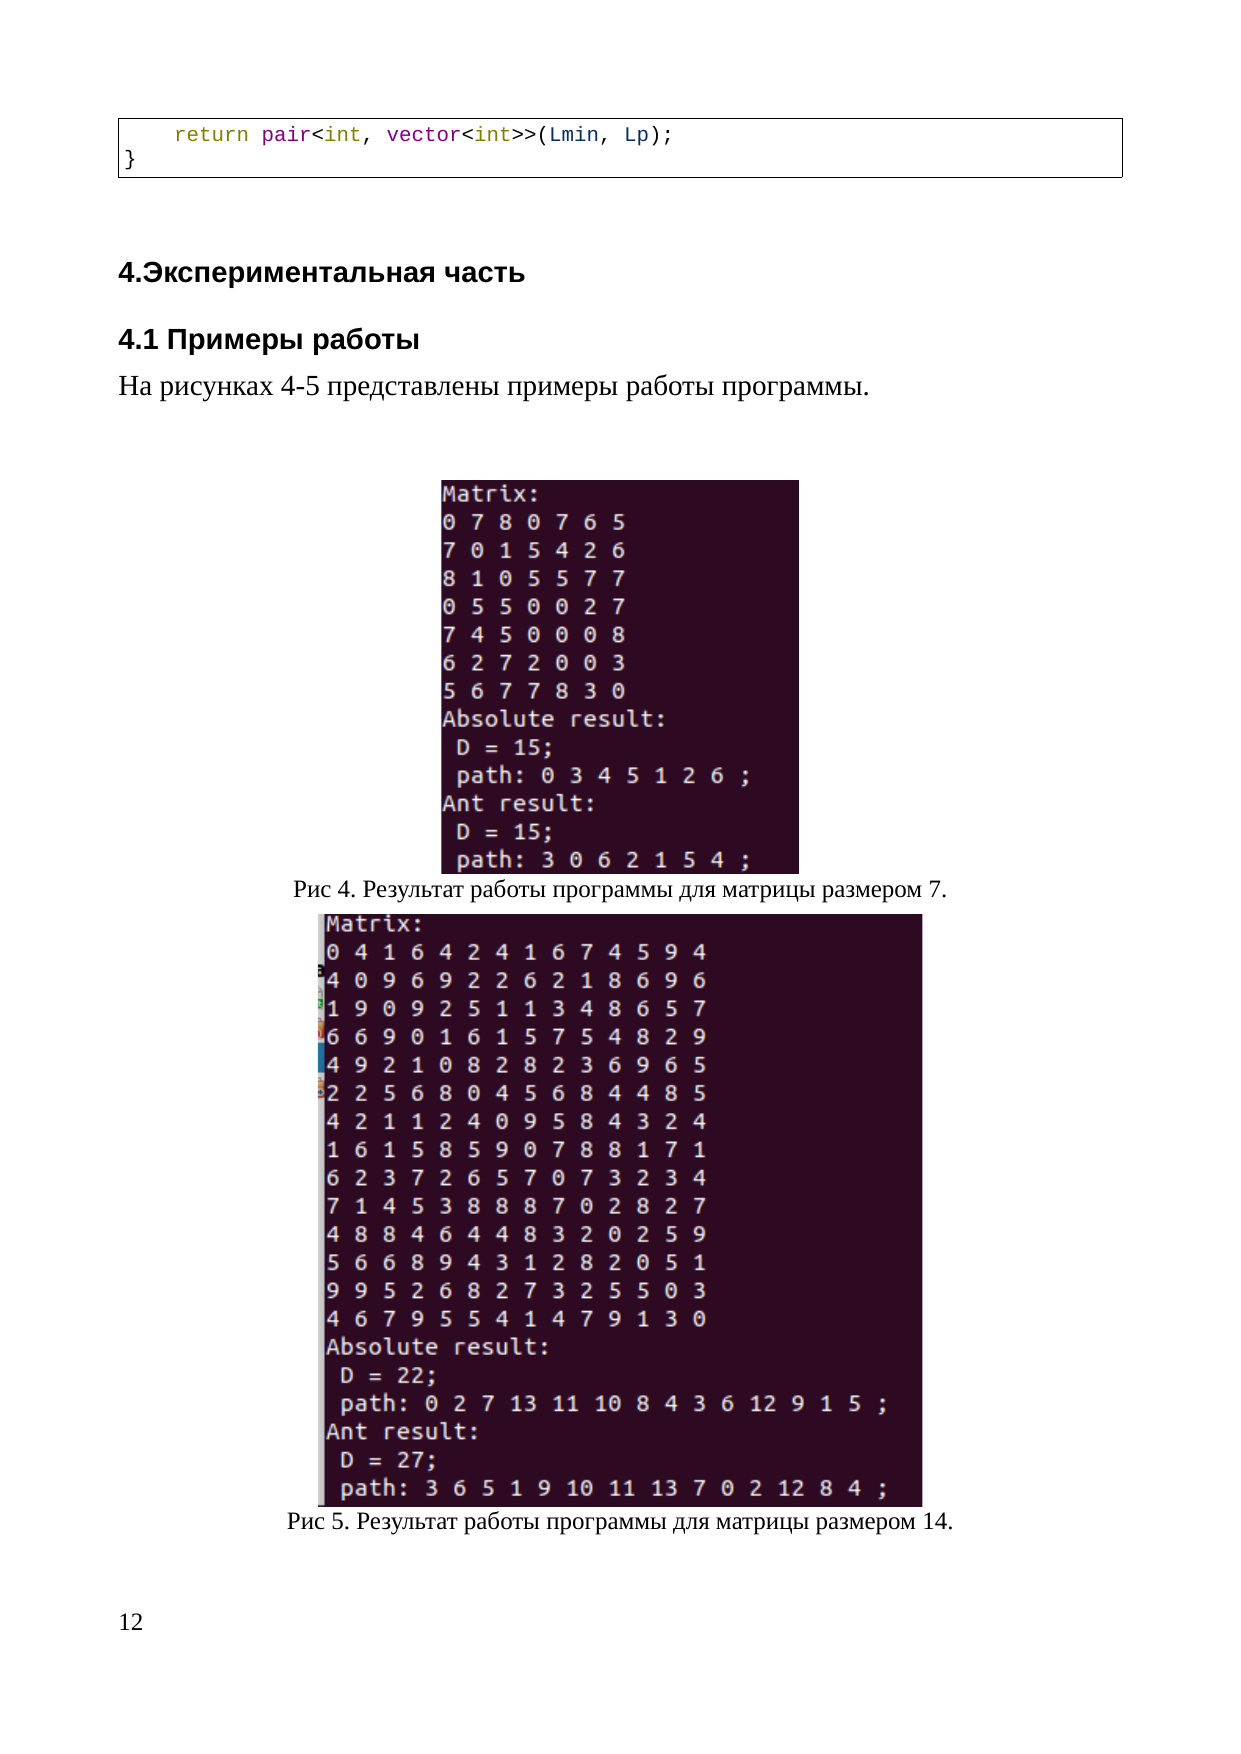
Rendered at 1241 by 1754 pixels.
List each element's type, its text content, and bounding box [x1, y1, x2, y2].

table_cell return pair<int, vector<int>>(Lmin, Lp); } [119, 119, 1122, 177]
text На рисунках 4-5 представлены примеры работы программы. [118, 368, 1122, 402]
subtitle 4.Экспериментальная часть [118, 255, 1122, 289]
picture [317, 914, 923, 1507]
picture [441, 480, 799, 874]
table_cell Рис 5. Результат работы программы для матрицы размером 14. [118, 908, 1122, 1541]
subtitle 4.1 Примеры работы [118, 322, 1122, 356]
table_header Рис 4. Результат работы программы для матрицы размером 7. [118, 474, 1122, 908]
